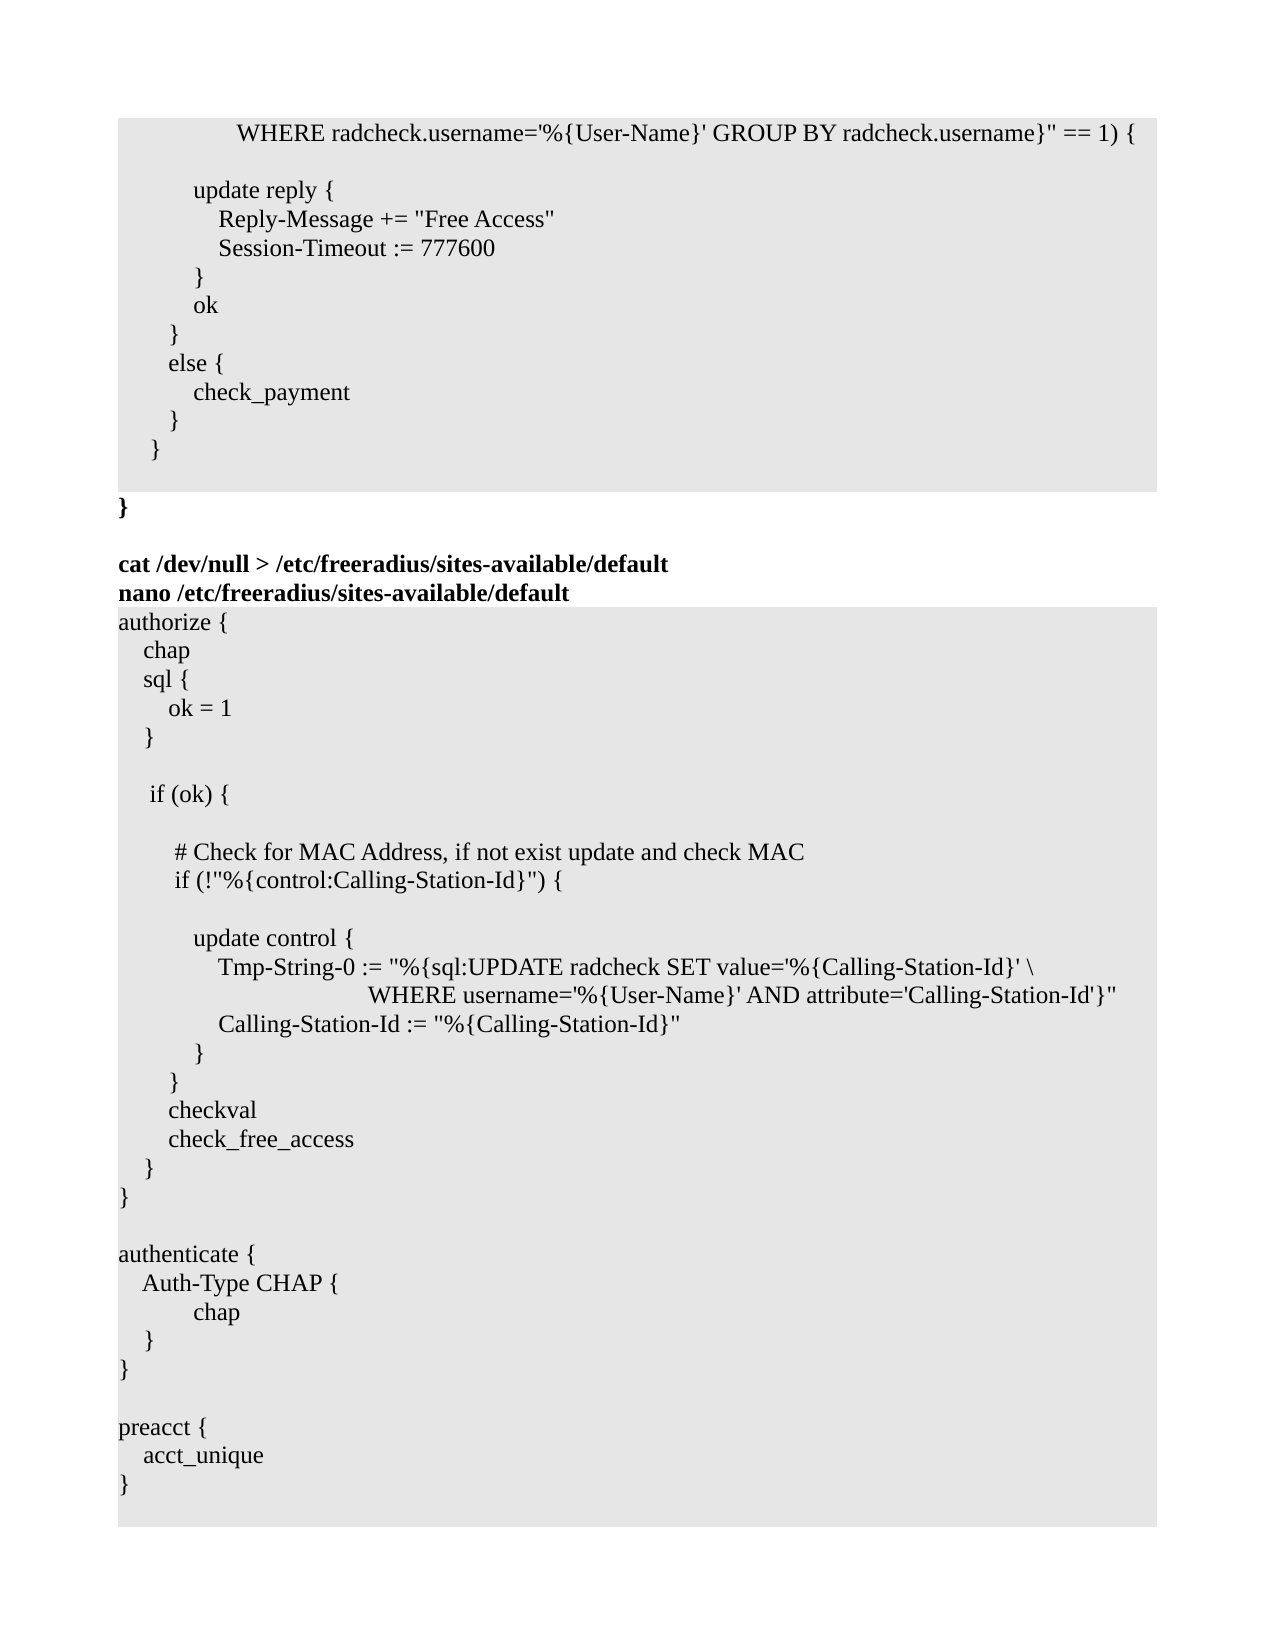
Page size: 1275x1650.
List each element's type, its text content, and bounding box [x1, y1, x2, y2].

text chap [118, 636, 1157, 664]
text } [118, 319, 1157, 348]
text } [118, 1182, 1157, 1211]
text } [118, 492, 1157, 521]
text if (ok) { [118, 779, 1157, 808]
text } [118, 1038, 1157, 1067]
text } [118, 1067, 1157, 1096]
text } [118, 1153, 1157, 1182]
text } [118, 1469, 1157, 1498]
text Tmp-String-0 := "%{sql:UPDATE radcheck SET value='%{Calling-Station-Id}' \ [118, 952, 1157, 981]
text Auth-Type CHAP { [118, 1268, 1157, 1297]
text checkval [118, 1096, 1157, 1124]
text # Check for MAC Address, if not exist update and check MAC [118, 837, 1157, 866]
text ok = 1 [118, 693, 1157, 722]
text ok [118, 291, 1157, 319]
text Session-Timeout := 777600 [118, 233, 1157, 262]
text } [118, 1326, 1157, 1354]
text authorize { [118, 607, 1157, 636]
text WHERE radcheck.username='%{User-Name}' GROUP BY radcheck.username}" == 1) { [118, 118, 1157, 147]
text } [118, 1354, 1157, 1383]
text WHERE username='%{User-Name}' AND attribute='Calling-Station-Id'}" [118, 981, 1157, 1009]
text cat /dev/null > /etc/freeradius/sites-available/default [118, 549, 1157, 578]
text preacct { [118, 1412, 1157, 1441]
text } [118, 262, 1157, 291]
text nano /etc/freeradius/sites-available/default [118, 578, 1157, 607]
text Calling-Station-Id := "%{Calling-Station-Id}" [118, 1009, 1157, 1038]
text check_payment [118, 377, 1157, 406]
text } [118, 434, 1157, 463]
text chap [118, 1297, 1157, 1326]
text update control { [118, 923, 1157, 952]
text check_free_access [118, 1124, 1157, 1153]
text authenticate { [118, 1239, 1157, 1268]
text acct_unique [118, 1441, 1157, 1469]
text if (!"%{control:Calling-Station-Id}") { [118, 866, 1157, 894]
text else { [118, 348, 1157, 377]
text sql { [118, 664, 1157, 693]
text } [118, 722, 1157, 751]
text Reply-Message += "Free Access" [118, 204, 1157, 233]
text } [118, 406, 1157, 434]
text update reply { [118, 176, 1157, 204]
